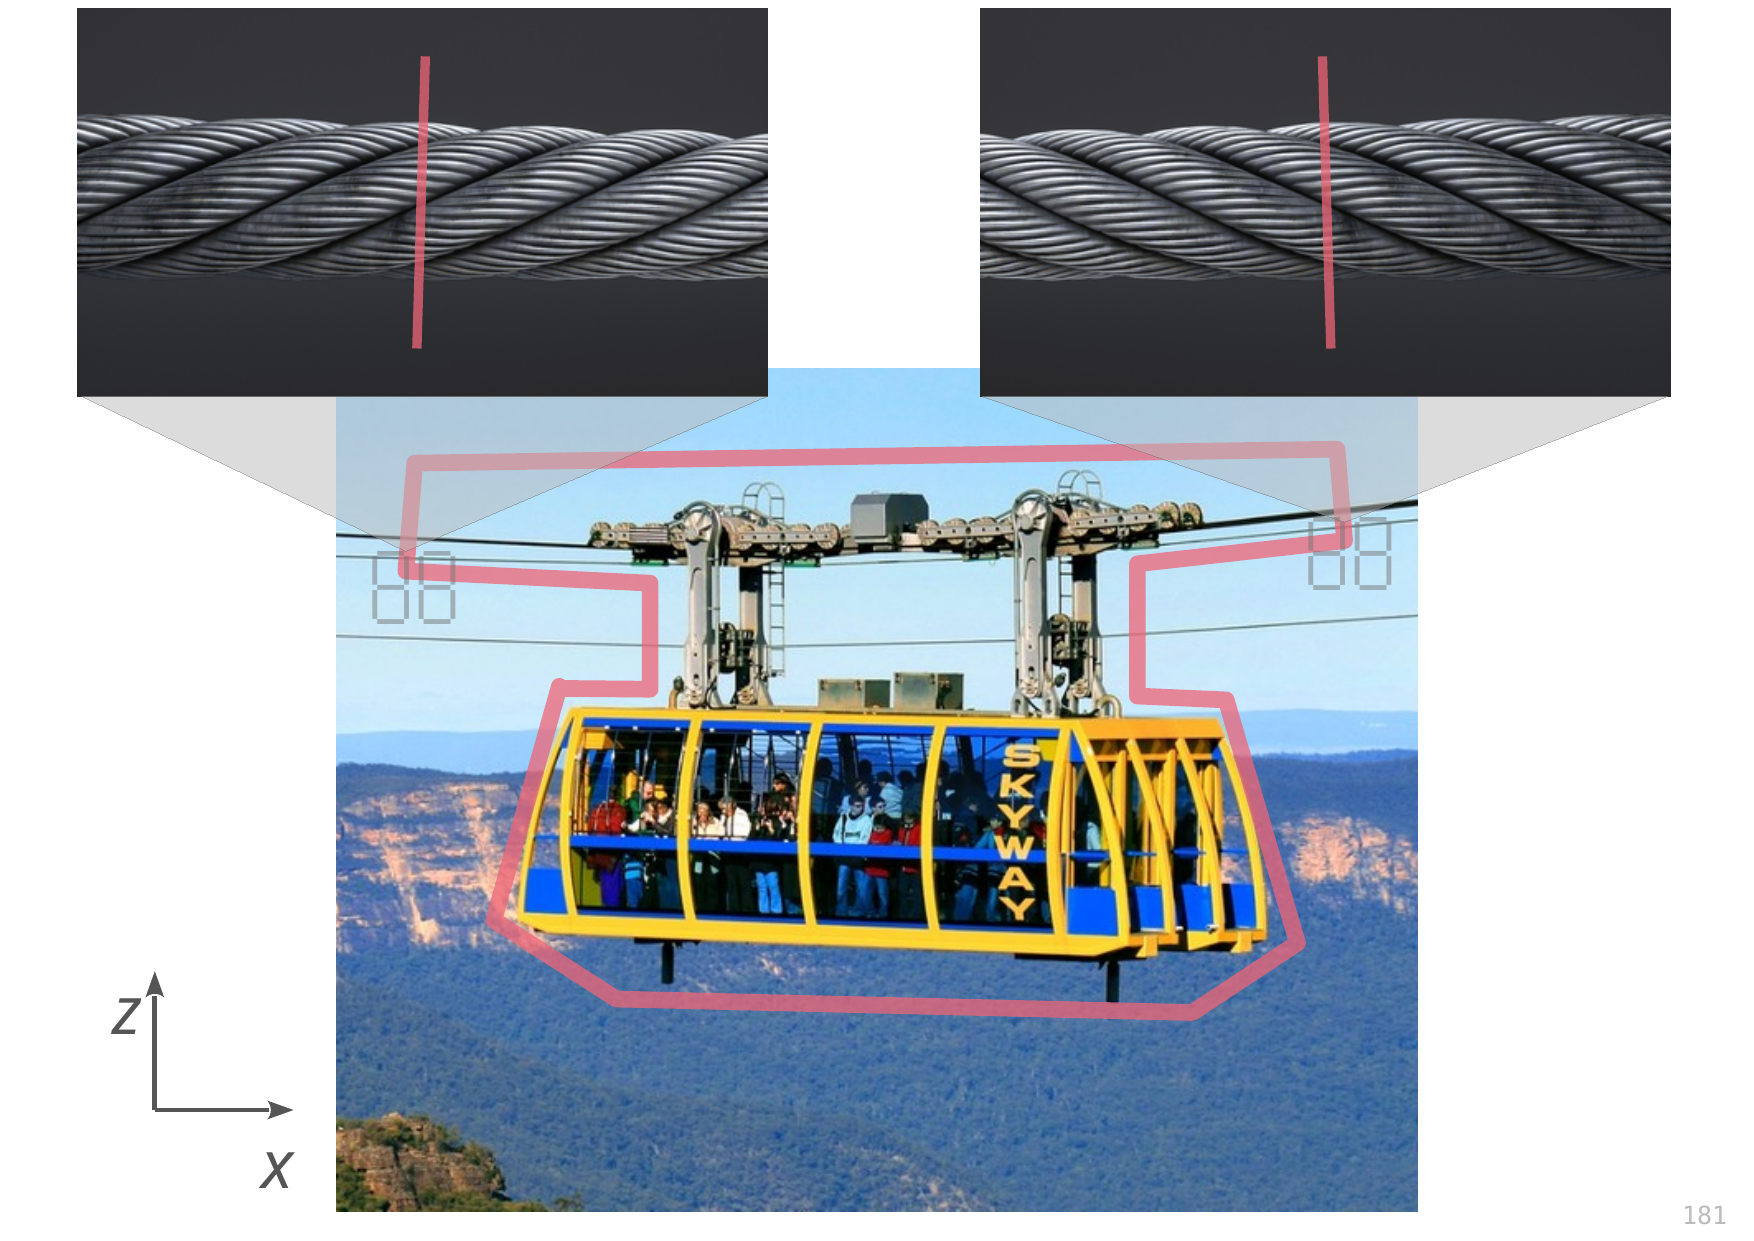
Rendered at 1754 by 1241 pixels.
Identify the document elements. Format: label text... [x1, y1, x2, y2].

picture [336, 494, 1418, 1213]
text_box  [350, 496, 481, 622]
picture [481, 461, 1287, 1004]
text_box  [1286, 462, 1417, 588]
text_box x [246, 1101, 291, 1190]
picture [77, 8, 1671, 451]
text_box [81, 396, 768, 525]
text_box z [97, 946, 143, 1036]
text_box [982, 396, 1668, 502]
